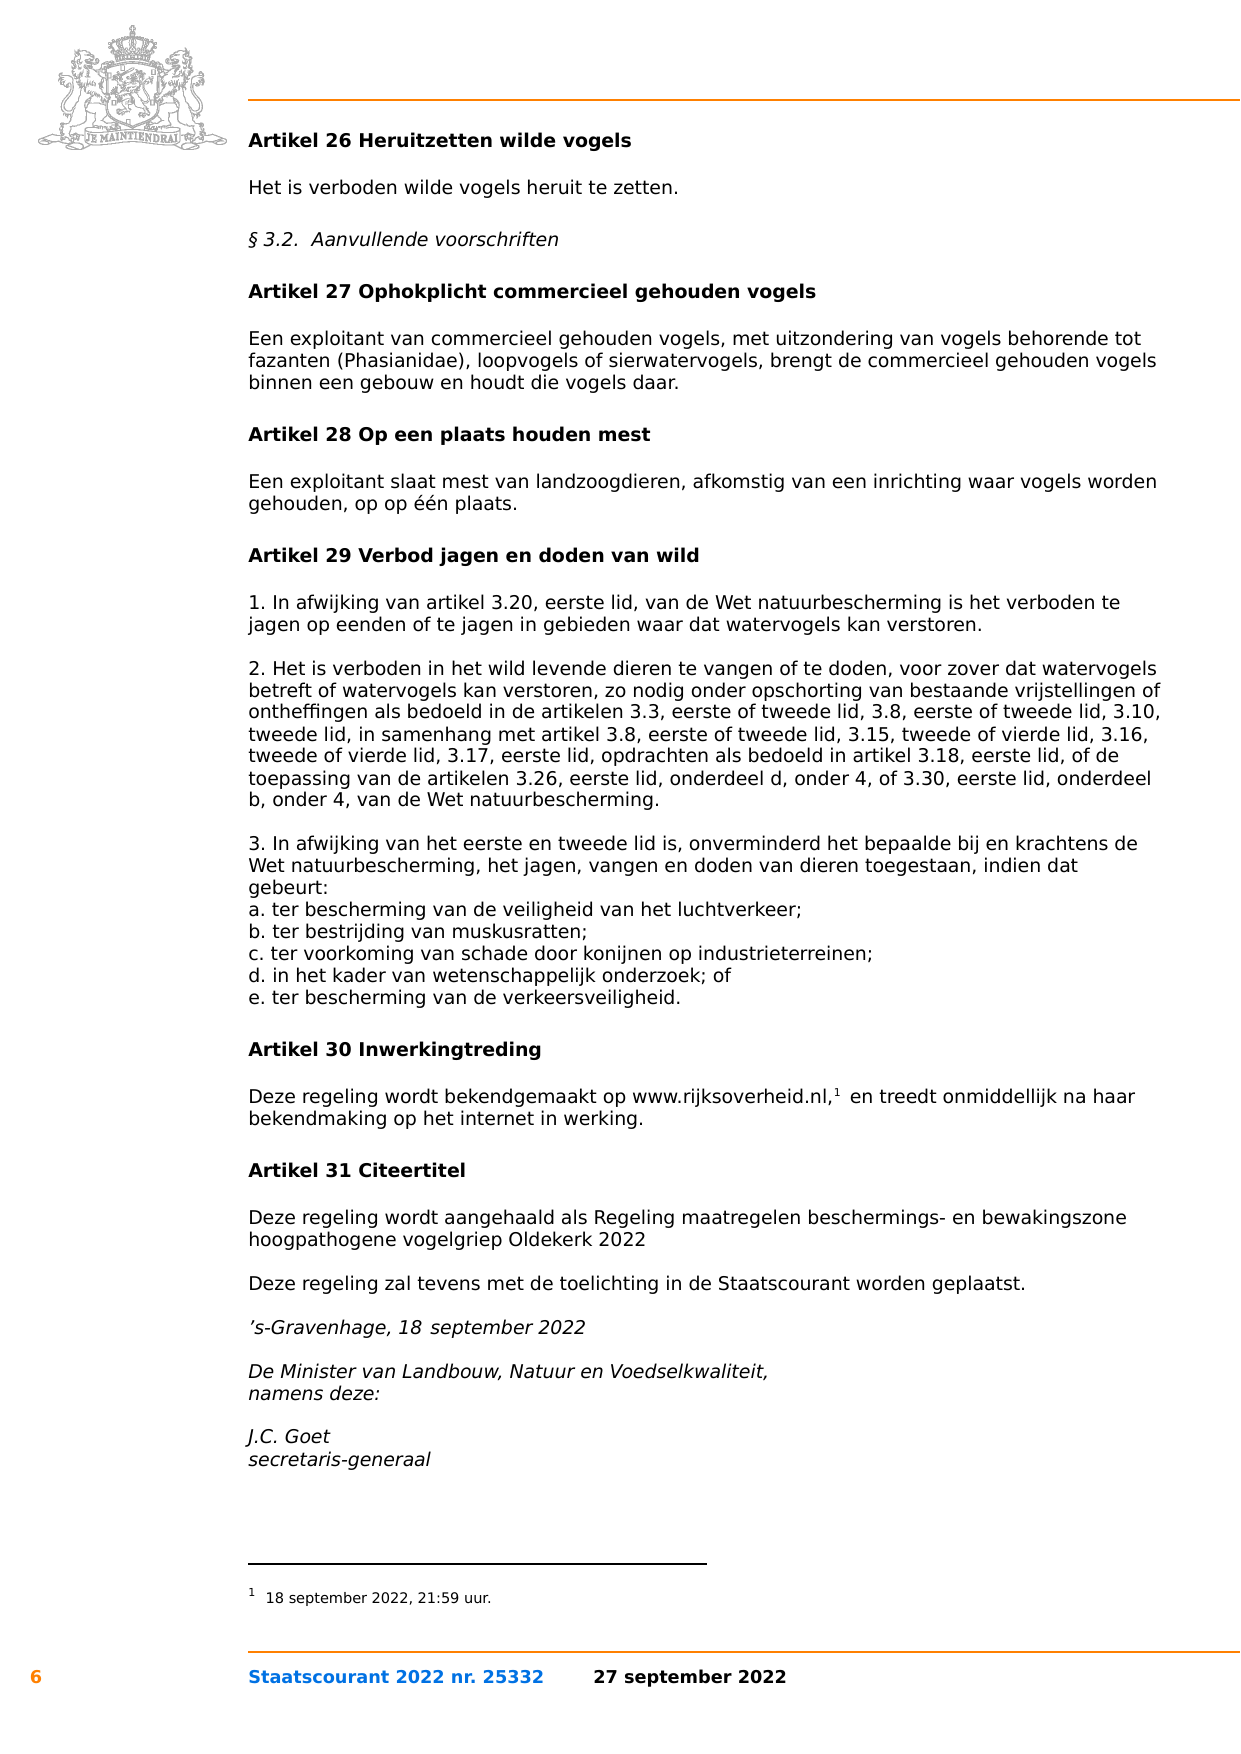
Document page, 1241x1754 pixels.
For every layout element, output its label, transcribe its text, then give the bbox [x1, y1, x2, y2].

text e. ter bescherming van de verkeersveiligheid. [248, 987, 1163, 1009]
subtitle Artikel 27 Ophokplicht commercieel gehouden vogels [248, 281, 1163, 303]
text toepassing van de artikelen 3.26, eerste lid, onderdeel d, onder 4, of 3.30, eerste lid, onderdeel b, onder 4, van de Wet natuurbescherming. [248, 767, 1163, 811]
picture [38, 25, 227, 150]
text b. ter bestrijding van muskusratten; [248, 921, 1163, 943]
text a. ter bescherming van de veiligheid van het luchtverkeer; [248, 899, 1163, 921]
text 2. Het is verboden in het wild levende dieren te vangen of te doden, voor zover dat watervogels betreft of watervogels kan verstoren, zo nodig onder opschorting van bestaande vrijstellingen of ontheffingen als bedoeld in de artikelen 3.3, eerste of tweede lid, 3.8, eerste of tweede lid, 3.10, tweede lid, in samenhang met artikel 3.8, eerste of tweede lid, 3.15, tweede of vierde lid, 3.16, tweede of vierde lid, 3.17, eerste lid, opdrachten als bedoeld in artikel 3.18, eerste lid, of de [248, 657, 1163, 767]
subtitle Artikel 30 Inwerkingtreding [248, 1039, 1163, 1061]
text ’s-Gravenhage, 18 september 2022 [248, 1317, 1163, 1339]
text Deze regeling zal tevens met de toelichting in de Staatscourant worden geplaatst. [248, 1273, 1163, 1295]
text Het is verboden wilde vogels heruit te zetten. [248, 177, 1163, 199]
text Een exploitant slaat mest van landzoogdieren, afkomstig van een inrichting waar vogels worden gehouden, op op één plaats. [248, 471, 1163, 515]
subtitle Artikel 29 Verbod jagen en doden van wild [248, 545, 1163, 567]
text 18 september 2022, 21:59 uur. [248, 1586, 1163, 1608]
subtitle § 3.2. Aanvullende voorschriften [248, 229, 1163, 251]
text Deze regeling wordt bekendgemaakt op www.rijksoverheid.nl, en treedt onmiddellijk na haar bekendmaking op het internet in werking. [248, 1086, 1163, 1130]
text 3. In afwijking van het eerste en tweede lid is, onverminderd het bepaalde bij en krachtens de Wet natuurbescherming, het jagen, vangen en doden van dieren toegestaan, indien dat gebeurt: [248, 833, 1163, 899]
text Een exploitant van commercieel gehouden vogels, met uitzondering van vogels behorende tot fazanten (Phasianidae), loopvogels of sierwatervogels, brengt de commercieel gehouden vogels binnen een gebouw en houdt die vogels daar. [248, 328, 1163, 394]
text Deze regeling wordt aangehaald als Regeling maatregelen beschermings- en bewakingszone hoogpathogene vogelgriep Oldekerk 2022 [248, 1207, 1163, 1251]
text c. ter voorkoming van schade door konijnen op industrieterreinen; [248, 943, 1163, 965]
text 1. In afwijking van artikel 3.20, eerste lid, van de Wet natuurbescherming is het verboden te jagen op eenden of te jagen in gebieden waar dat watervogels kan verstoren. [248, 592, 1163, 636]
text De Minister van Landbouw, Natuur en Voedselkwaliteit, namens deze: J.C. Goet secretaris-generaal [248, 1361, 1163, 1470]
subtitle Artikel 28 Op een plaats houden mest [248, 424, 1163, 446]
text d. in het kader van wetenschappelijk onderzoek; of [248, 965, 1163, 987]
subtitle Artikel 31 Citeertitel [248, 1160, 1163, 1182]
subtitle Artikel 26 Heruitzetten wilde vogels [248, 130, 1163, 152]
